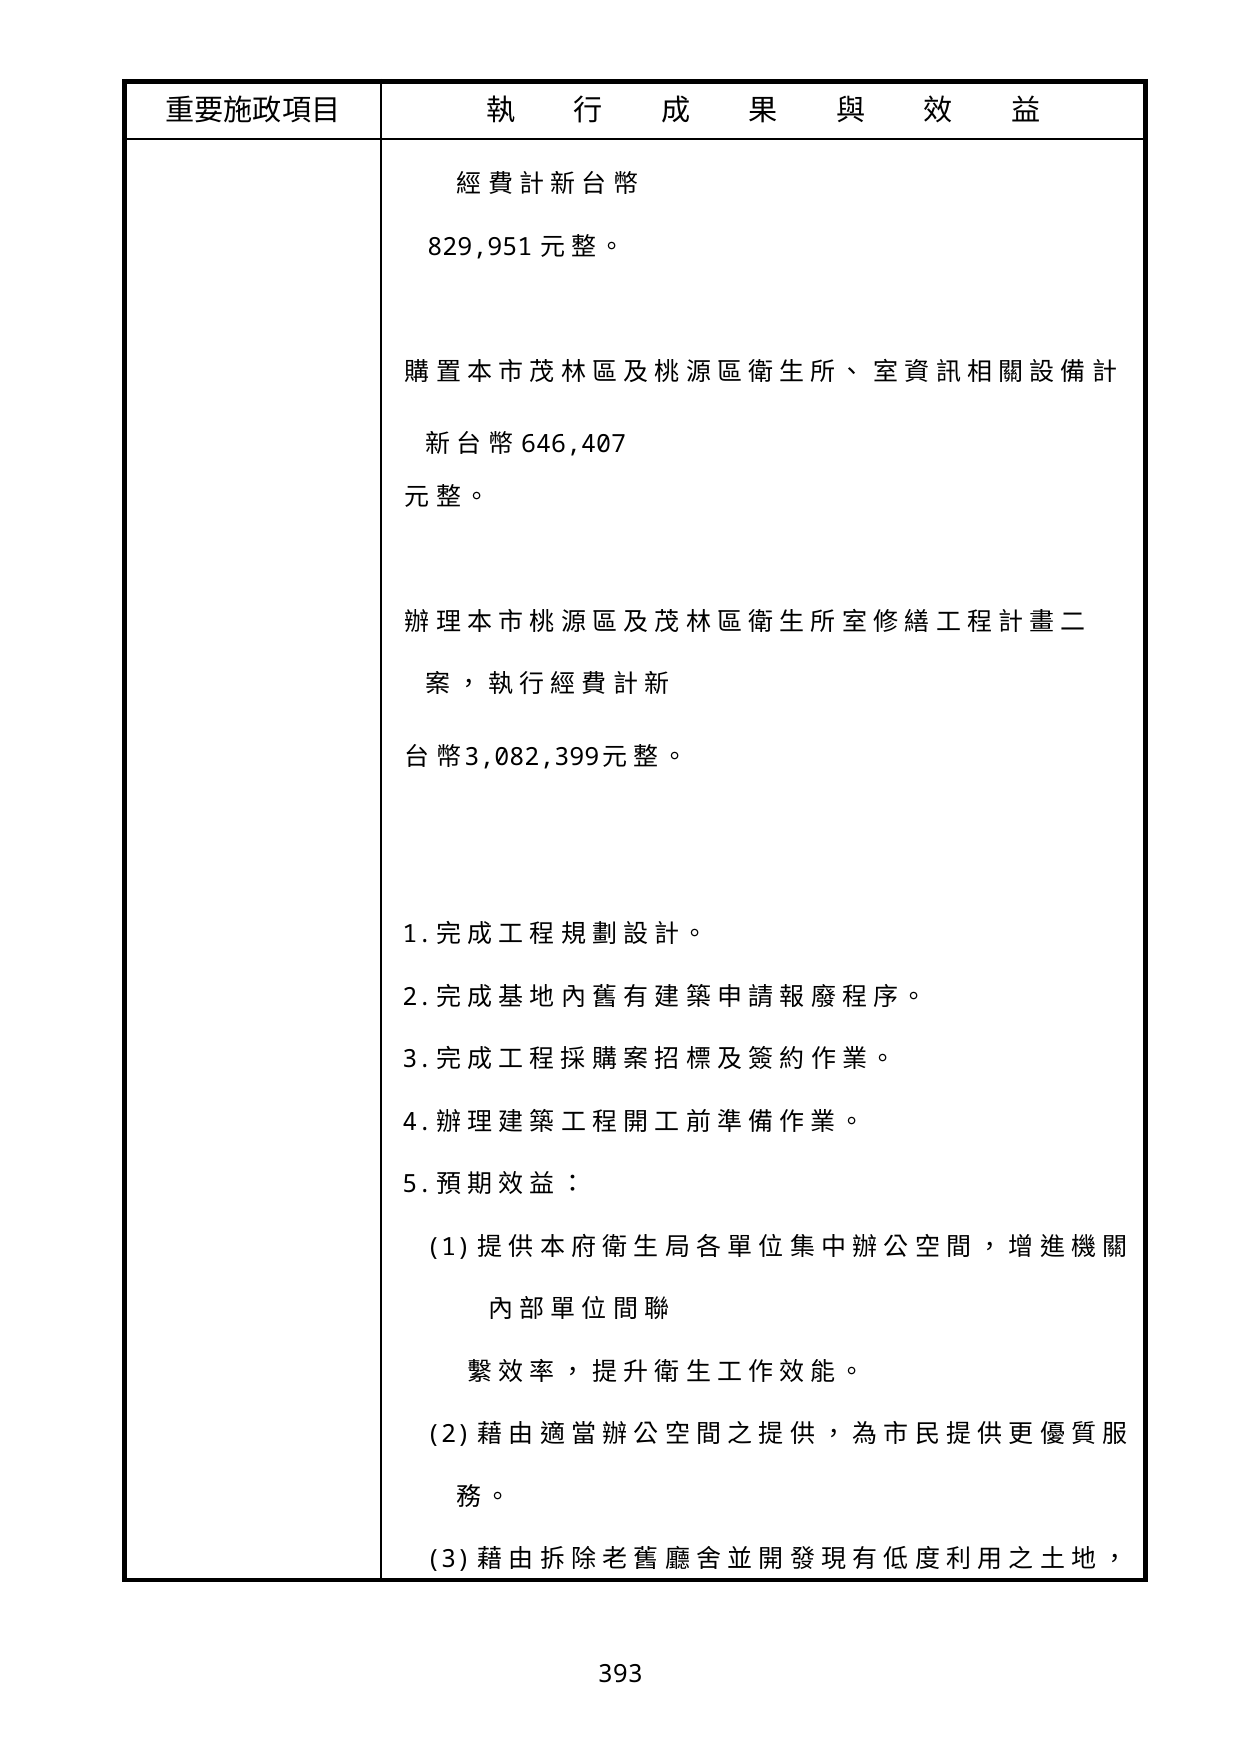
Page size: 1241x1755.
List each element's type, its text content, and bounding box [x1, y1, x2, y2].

table_header 執 行 成 果 與 效 益 [382, 84, 1143, 138]
table_cell [127, 140, 380, 1577]
table_header 重要施政項目 [127, 84, 380, 138]
table_cell 經費計新台幣 829,951元整。 購置本市茂林區及桃源區衛生所、室資訊相關設備計新台幣646,407 元整。 辦理本市桃源區及茂林區衛生所室修繕工程計畫二案，執行經費計新 台幣3,082,399元整。 1.完成工程規劃設計。 2.完成基地內舊有建築申請報廢程序。 3.完成工程採購案招標及簽約作業。 4.辦理建築工程開工前準備作業。 5.預期效益： (1)提供本府衛生局各單位集中辦公空間，增進機關內部單位間聯 繫效率，提升衛生工作效能。 (2)藉由適當辦公空間之提供，為市民提供更優質服務。 (3)藉由拆除老舊廳舍並開發現有低度利用之土地， [382, 140, 1143, 1577]
